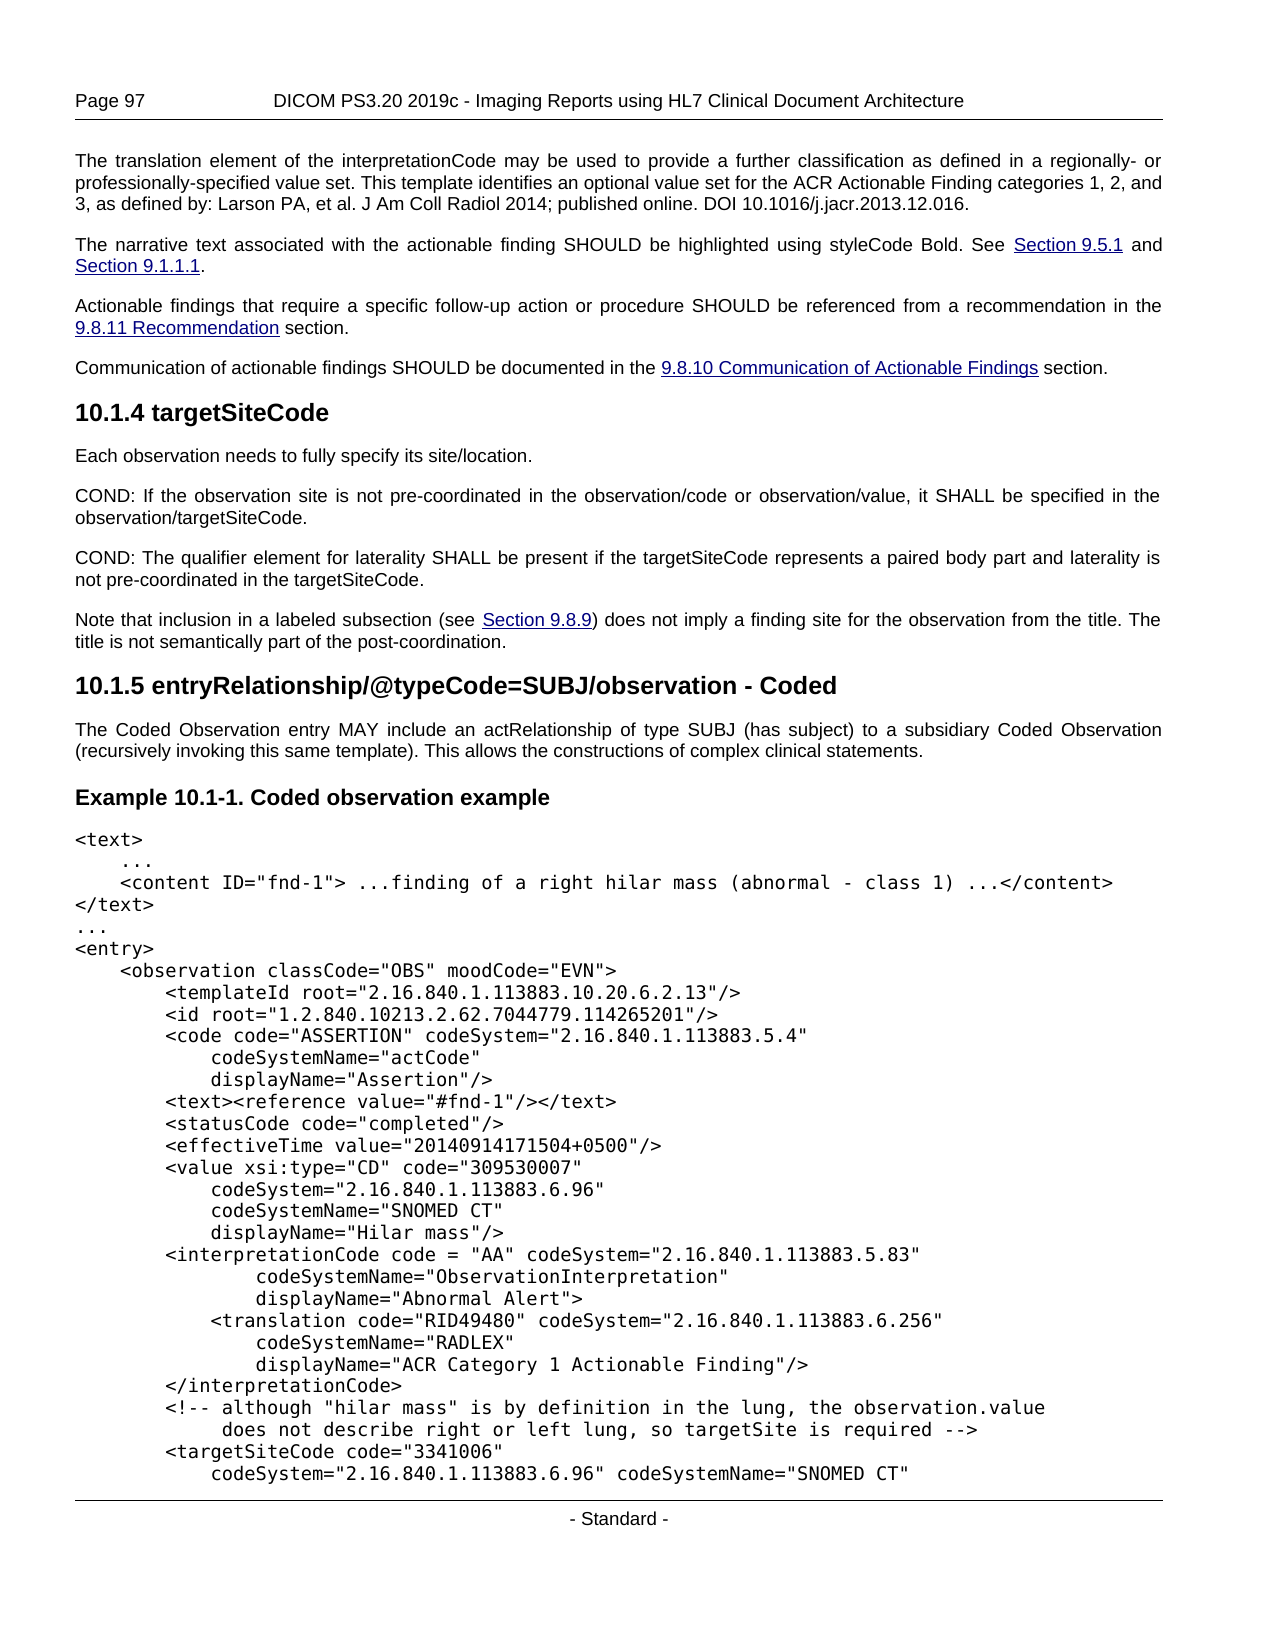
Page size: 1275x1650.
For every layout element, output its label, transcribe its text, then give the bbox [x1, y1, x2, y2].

text Example 10.1-1. Coded observation example [75, 784, 1162, 810]
text Actionable findings that require a specific follow-up action or procedure SHOULD be referenced from a recommendation in the 9.8.11 Recommendation section. [75, 295, 1162, 338]
text Communication of actionable findings SHOULD be documented in the 9.8.10 Communication of Actionable Findings section. [75, 357, 1162, 379]
text <text> ... <content ID="fnd-1"> ...finding of a right hilar mass (abnormal - class 1) ...</content> </text> ... <entry> <observation classCode="OBS" moodCode="EVN"> <templateId root="2.16.840.1.113883.10.20.6.2.13"/> <id root="1.2.840.10213.2.62.7044779.114265201"/> <code code="ASSERTION" codeSystem="2.16.840.1.113883.5.4" codeSystemName="actCode" displayName="Assertion"/> <text><reference value="#fnd-1"/></text> <statusCode code="completed"/> <effectiveTime value="20140914171504+0500"/> <value xsi:type="CD" code="309530007" codeSystem="2.16.840.1.113883.6.96" codeSystemName="SNOMED CT" displayName="Hilar mass"/> <interpretationCode code = "AA" codeSystem="2.16.840.1.113883.5.83" codeSystemName="ObservationInterpretation" displayName="Abnormal Alert"> <translation code="RID49480" codeSystem="2.16.840.1.113883.6.256" codeSystemName="RADLEX" displayName="ACR Category 1 Actionable Finding"/> </interpretationCode> <!-- although "hilar mass" is by definition in the lung, the observation.value does not describe right or left lung, so targetSite is required --> <targetSiteCode code="3341006" codeSystem="2.16.840.1.113883.6.96" codeSystemName="SNOMED CT" [75, 829, 1162, 1485]
text COND: The qualifier element for laterality SHALL be present if the targetSiteCode represents a paired body part and laterality is not pre-coordinated in the targetSiteCode. [75, 547, 1162, 590]
text The Coded Observation entry MAY include an actRelationship of type SUBJ (has subject) to a subsidiary Coded Observation (recursively invoking this same template). This allows the constructions of complex clinical statements. [75, 718, 1162, 762]
text Each observation needs to fully specify its site/location. [75, 445, 1162, 467]
text COND: If the observation site is not pre-coordinated in the observation/code or observation/value, it SHALL be specified in the observation/targetSiteCode. [75, 485, 1162, 528]
text Note that inclusion in a labeled subsection (see Section 9.8.9) does not imply a finding site for the observation from the title. The title is not semantically part of the post-coordination. [75, 609, 1162, 652]
text The narrative text associated with the actionable finding SHOULD be highlighted using styleCode Bold. See Section 9.5.1 and Section 9.1.1.1. [75, 233, 1162, 277]
text The translation element of the interpretationCode may be used to provide a further classification as defined in a regionally- or professionally-specified value set. This template identifies an optional value set for the ACR Actionable Finding categories 1, 2, and 3, as defined by: Larson PA, et al. J Am Coll Radiol 2014; published online. DOI 10.1016/j.jacr.2013.12.016. [75, 150, 1162, 215]
text 10.1.4 targetSiteCode [75, 397, 1162, 426]
text 10.1.5 entryRelationship/@typeCode=SUBJ/observation - Coded [75, 671, 1162, 700]
